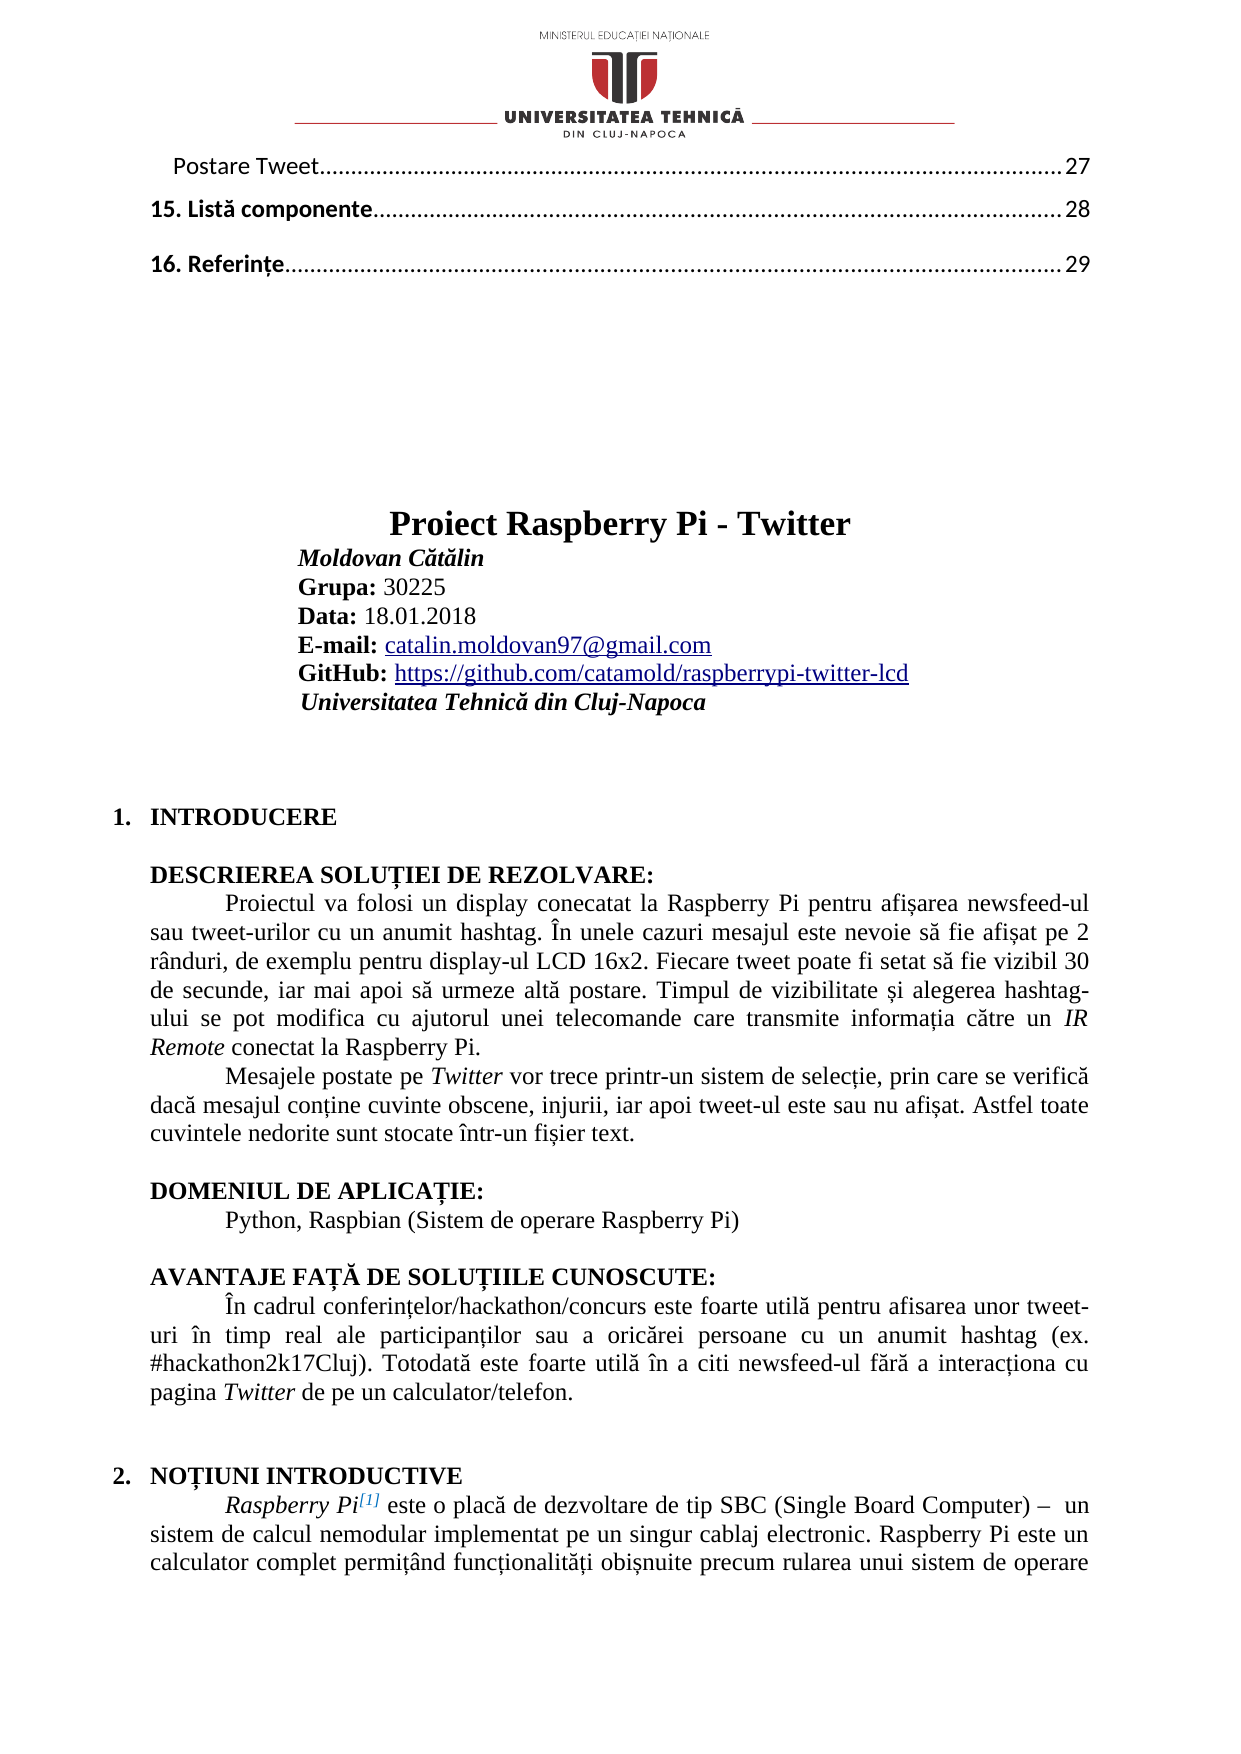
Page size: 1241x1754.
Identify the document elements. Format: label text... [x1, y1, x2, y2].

text Raspberry Pi[1] este o placă de dezvoltare de tip SBC (Single Board Computer) – un sistem de calcul nemodular implementat pe un singur cablaj electronic. Raspberry Pi este un calculator complet permițând funcționalități obișnuite precum rularea unui sistem de operare [150, 1490, 1090, 1576]
text GitHub: https://github.com/catamold/raspberrypi-twitter-lcd [298, 658, 1090, 687]
text Proiect Raspberry Pi - Twitter [150, 292, 1090, 543]
text E-mail: catalin.moldovan97@gmail.com [298, 630, 1090, 658]
text În cadrul conferințelor/hackathon/concurs este foarte utilă pentru afisarea unor tweet-uri în timp real ale participanților sau a oricărei persoane cu un anumit hashtag (ex. #hackathon2k17Cluj). Totodată este foarte utilă în a citi newsfeed-ul fără a interacționa cu pagina Twitter de pe un calculator/telefon. [150, 1291, 1090, 1406]
list INTRODUCERE [112, 802, 1090, 831]
text DOMENIUL DE APLICAȚIE: [150, 1176, 1090, 1205]
text Proiectul va folosi un display conecatat la Raspberry Pi pentru afișarea newsfeed-ul sau tweet-urilor cu un anumit hashtag. În unele cazuri mesajul este nevoie să fie afișat pe 2 rânduri, de exemplu pentru display-ul LCD 16x2. Fiecare tweet poate fi setat să fie vizibil 30 de secunde, iar mai apoi să urmeze altă postare. Timpul de vizibilitate și alegerea hashtag-ului se pot modifica cu ajutorul unei telecomande care transmite informația către un IR Remote conectat la Raspberry Pi. [150, 888, 1090, 1061]
text Postare Tweet 27 [173, 150, 1090, 181]
text Python, Raspbian (Sistem de operare Raspberry Pi) [150, 1205, 1090, 1233]
text Data: 18.01.2018 [298, 601, 1090, 630]
text Moldovan Cătălin [298, 543, 1090, 572]
text Universitatea Tehnică din Cluj-Napoca [225, 687, 1090, 716]
text 15. Listă componente 28 [150, 193, 1090, 223]
list NOȚIUNI INTRODUCTIVE [112, 1461, 1090, 1490]
text Mesajele postate pe Twitter vor trece printr-un sistem de selecție, prin care se verifică dacă mesajul conține cuvinte obscene, injurii, iar apoi tweet-ul este sau nu afișat. Astfel toate cuvintele nedorite sunt stocate într-un fișier text. [150, 1061, 1090, 1147]
text AVANTAJE FAȚĂ DE SOLUȚIILE CUNOSCUTE: [150, 1262, 1090, 1291]
text DESCRIEREA SOLUȚIEI DE REZOLVARE: [150, 860, 1090, 888]
text 16. Referințe 29 [150, 248, 1090, 279]
text Grupa: 30225 [298, 572, 1090, 601]
